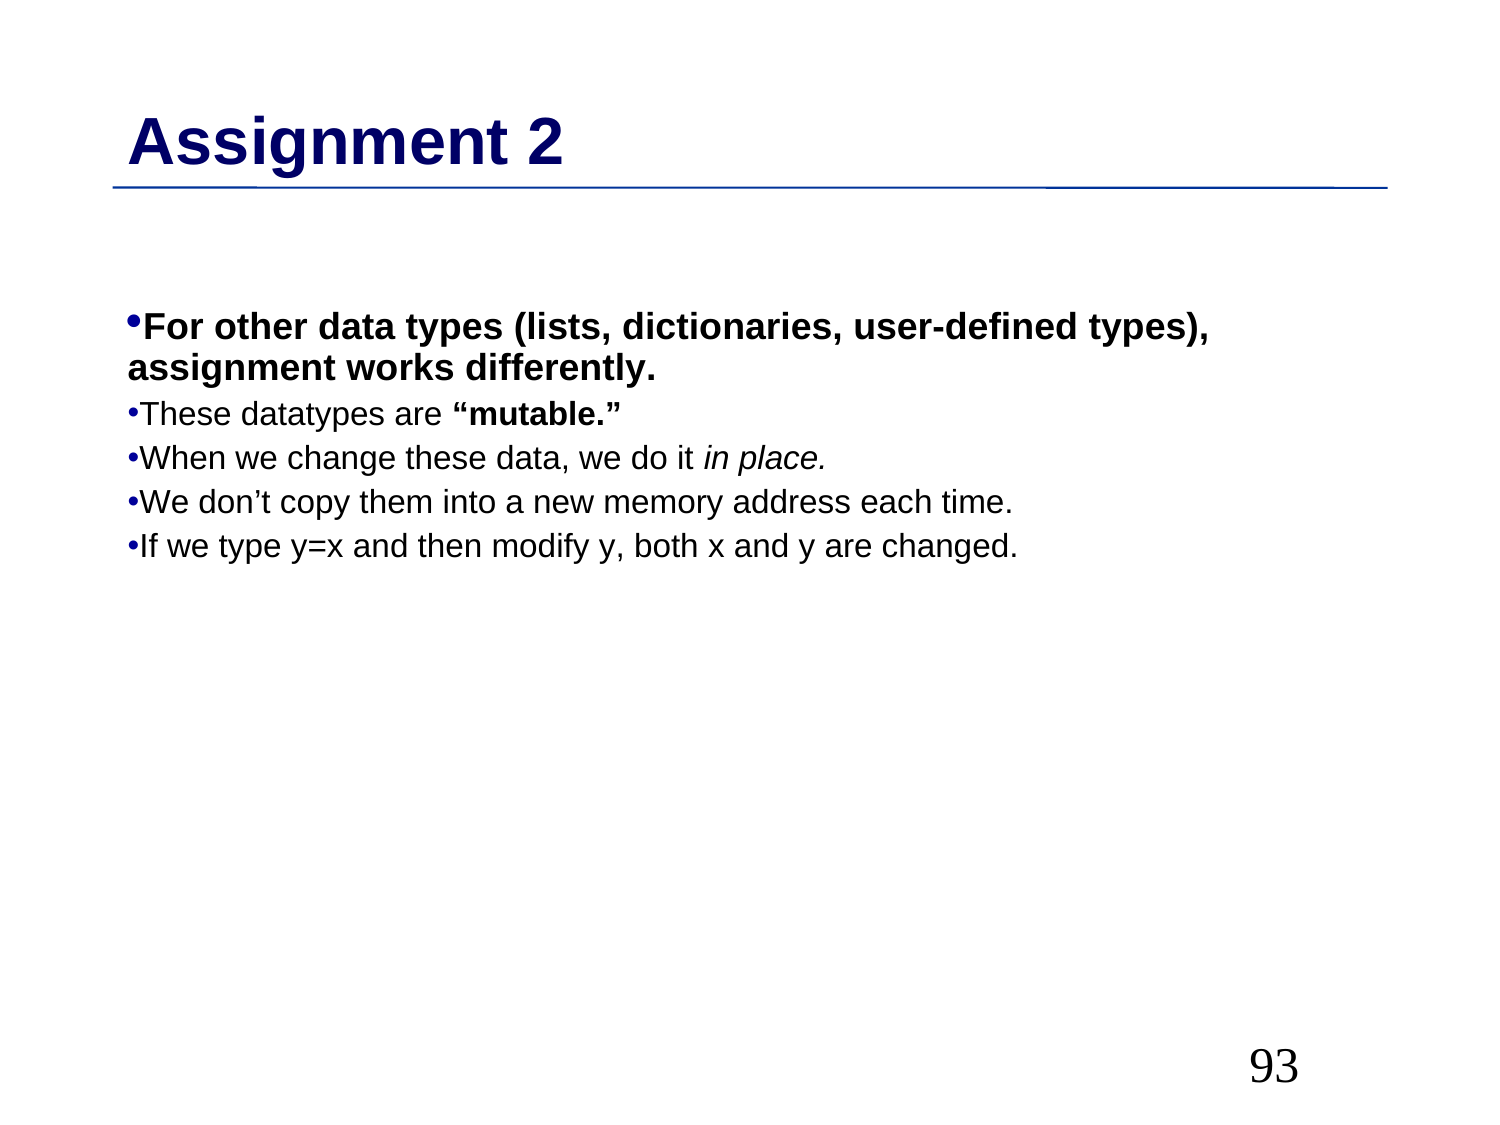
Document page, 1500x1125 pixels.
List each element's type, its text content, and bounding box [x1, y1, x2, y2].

text_box [1074, 994, 1387, 1125]
list For other data types (lists, dictionaries, user-defined types), assignment works differently. These datatypes are “mutable.” When we change these data, we do it in place. We don’t copy them into a new memory address each time. If we type y=x and then modify y, both x and y are changed. [112, 299, 1388, 627]
title Assignment 2 [112, 89, 1388, 185]
